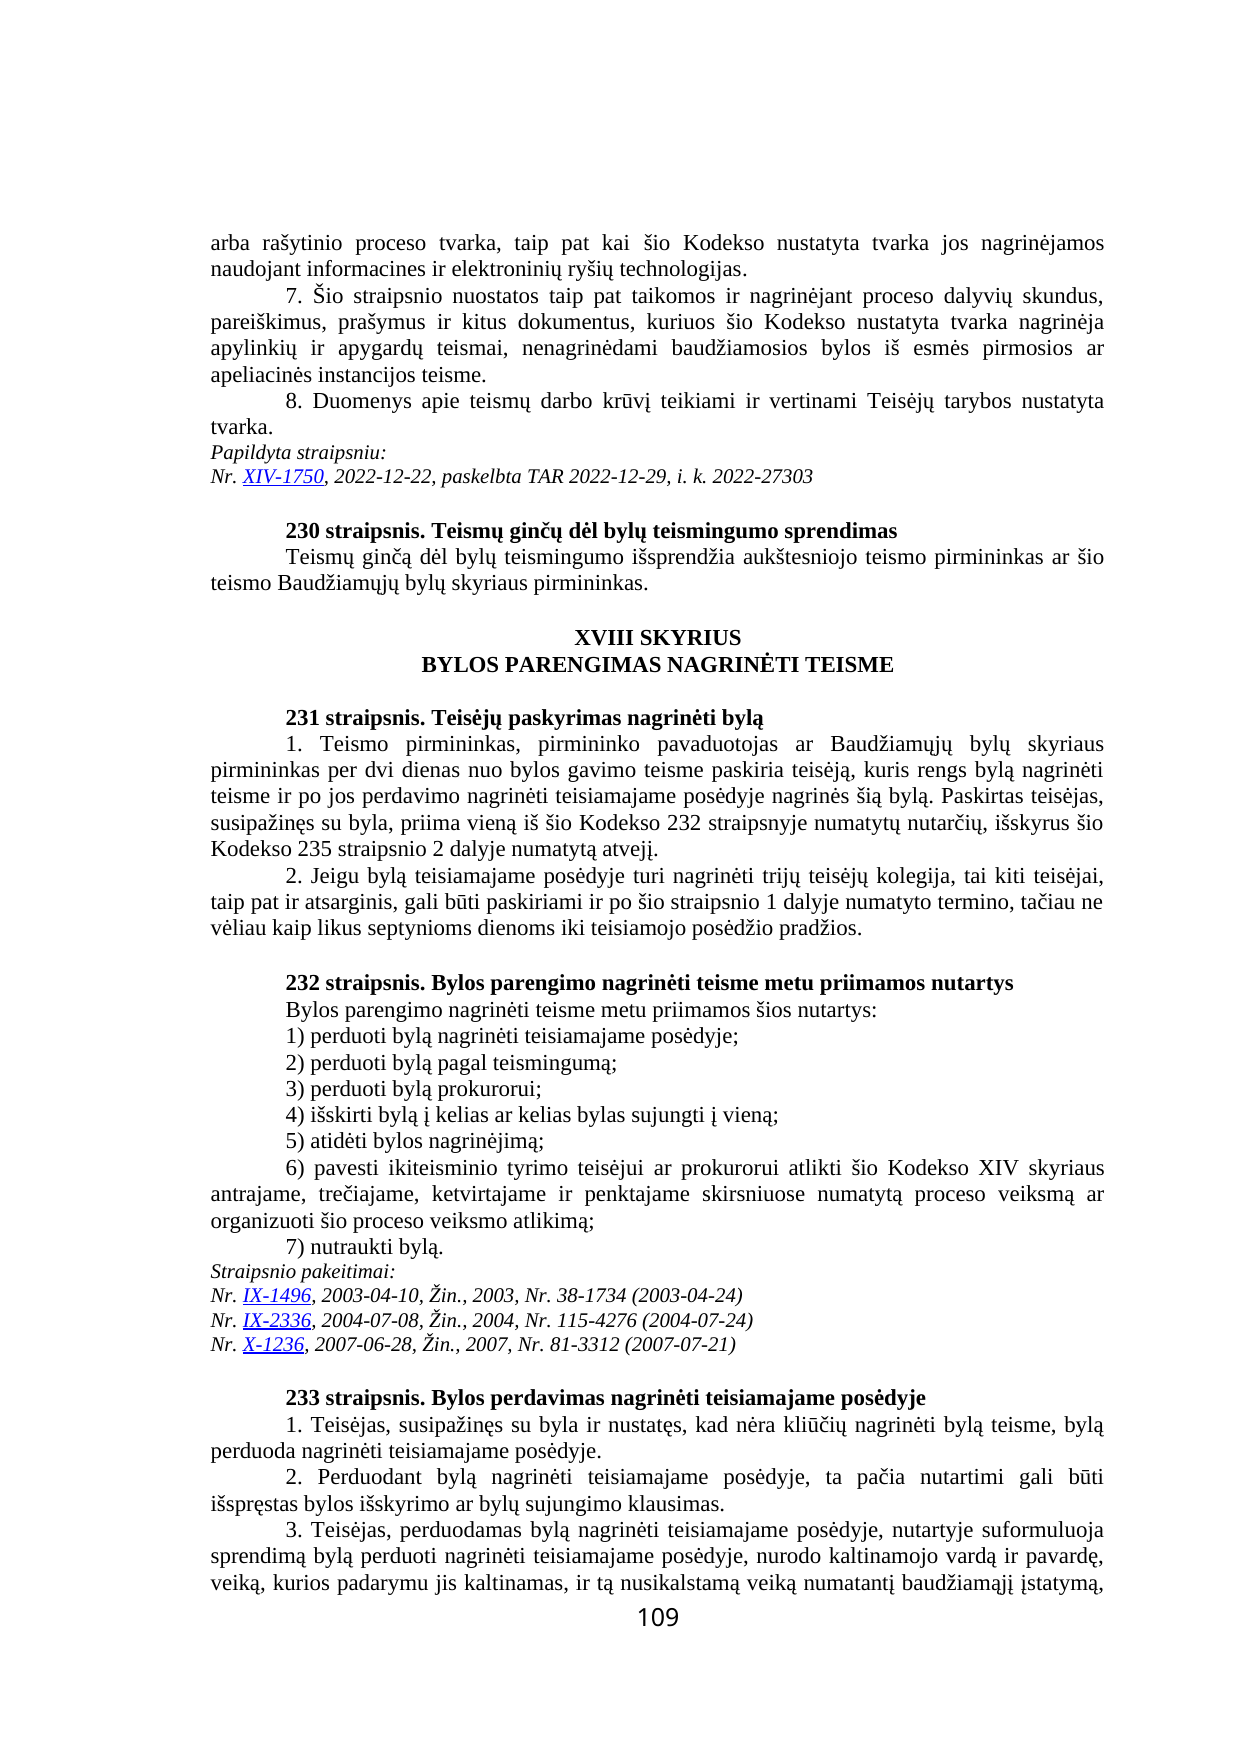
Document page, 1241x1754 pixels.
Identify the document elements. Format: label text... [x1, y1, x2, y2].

text 7) nutraukti bylą. [210, 1233, 1105, 1259]
text 2. Jeigu bylą teisiamajame posėdyje turi nagrinėti trijų teisėjų kolegija, tai kiti teisėjai, taip pat ir atsarginis, gali būti paskiriami ir po šio straipsnio 1 dalyje numatyto termino, tačiau ne vėliau kaip likus septynioms dienoms iki teisiamojo posėdžio pradžios. [210, 862, 1105, 941]
text 1. Teisėjas, susipažinęs su byla ir nustatęs, kad nėra kliūčių nagrinėti bylą teisme, bylą perduoda nagrinėti teisiamajame posėdyje. [210, 1411, 1105, 1463]
text 6) pavesti ikiteisminio tyrimo teisėjui ar prokurorui atlikti šio Kodekso XIV skyriaus antrajame, trečiajame, ketvirtajame ir penktajame skirsniuose numatytą proceso veiksmą ar organizuoti šio proceso veiksmo atlikimą; [210, 1154, 1105, 1233]
text Straipsnio pakeitimai: [210, 1259, 1105, 1283]
text 4) išskirti bylą į kelias ar kelias bylas sujungti į vieną; [210, 1101, 1105, 1128]
text Bylos parengimo nagrinėti teisme metu priimamos šios nutartys: [210, 996, 1105, 1022]
text 1) perduoti bylą nagrinėti teisiamajame posėdyje; [210, 1022, 1105, 1048]
text Nr. XIV-1750, 2022-12-22, paskelbta TAR 2022-12-29, i. k. 2022-27303 [210, 464, 1105, 488]
text 231 straipsnis. Teisėjų paskyrimas nagrinėti bylą [210, 703, 1105, 730]
text 230 straipsnis. Teismų ginčų dėl bylų teismingumo sprendimas [210, 517, 1105, 543]
text 3) perduoti bylą prokurorui; [210, 1075, 1105, 1101]
text arba rašytinio proceso tvarka, taip pat kai šio Kodekso nustatyta tvarka jos nagrinėjamos naudojant informacines ir elektroninių ryšių technologijas. [210, 229, 1105, 282]
text Teismų ginčą dėl bylų teismingumo išsprendžia aukštesniojo teismo pirmininkas ar šio teismo Baudžiamųjų bylų skyriaus pirmininkas. [210, 543, 1105, 596]
text 2) perduoti bylą pagal teismingumą; [210, 1048, 1105, 1075]
text Nr. IX-2336, 2004-07-08, Žin., 2004, Nr. 115-4276 (2004-07-24) [210, 1307, 1105, 1332]
text 1. Teismo pirmininkas, pirmininko pavaduotojas ar Baudžiamųjų bylų skyriaus pirmininkas per dvi dienas nuo bylos gavimo teisme paskiria teisėją, kuris rengs bylą nagrinėti teisme ir po jos perdavimo nagrinėti teisiamajame posėdyje nagrinės šią bylą. Paskirtas teisėjas, susipažinęs su byla, priima vieną iš šio Kodekso 232 straipsnyje numatytų nutarčių, išskyrus šio Kodekso 235 straipsnio 2 dalyje numatytą atvejį. [210, 730, 1105, 862]
text 3. Teisėjas, perduodamas bylą nagrinėti teisiamajame posėdyje, nutartyje suformuluoja sprendimą bylą perduoti nagrinėti teisiamajame posėdyje, nurodo kaltinamojo vardą ir pavardę, veiką, kurios padarymu jis kaltinamas, ir tą nusikalstamą veiką numatantį baudžiamąjį įstatymą, [210, 1516, 1105, 1595]
text Nr. IX-1496, 2003-04-10, Žin., 2003, Nr. 38-1734 (2003-04-24) [210, 1283, 1105, 1307]
text Nr. X-1236, 2007-06-28, Žin., 2007, Nr. 81-3312 (2007-07-21) [210, 1332, 1105, 1356]
text 5) atidėti bylos nagrinėjimą; [210, 1128, 1105, 1154]
text 7. Šio straipsnio nuostatos taip pat taikomos ir nagrinėjant proceso dalyvių skundus, pareiškimus, prašymus ir kitus dokumentus, kuriuos šio Kodekso nustatyta tvarka nagrinėja apylinkių ir apygardų teismai, nenagrinėdami baudžiamosios bylos iš esmės pirmosios ar apeliacinės instancijos teisme. [210, 282, 1105, 387]
text 232 straipsnis. Bylos parengimo nagrinėti teisme metu priimamos nutartys [210, 969, 1105, 996]
text Papildyta straipsniu: [210, 440, 1105, 464]
text 2. Perduodant bylą nagrinėti teisiamajame posėdyje, ta pačia nutartimi gali būti išspręstas bylos išskyrimo ar bylų sujungimo klausimas. [210, 1463, 1105, 1516]
text 8. Duomenys apie teismų darbo krūvį teikiami ir vertinami Teisėjų tarybos nustatyta tvarka. [210, 387, 1105, 440]
text Bylos parengimas nagrinėti teisme [210, 651, 1105, 677]
subtitle XVIII skyrius [210, 624, 1105, 651]
text 233 straipsnis. Bylos perdavimas nagrinėti teisiamajame posėdyje [210, 1384, 1105, 1411]
